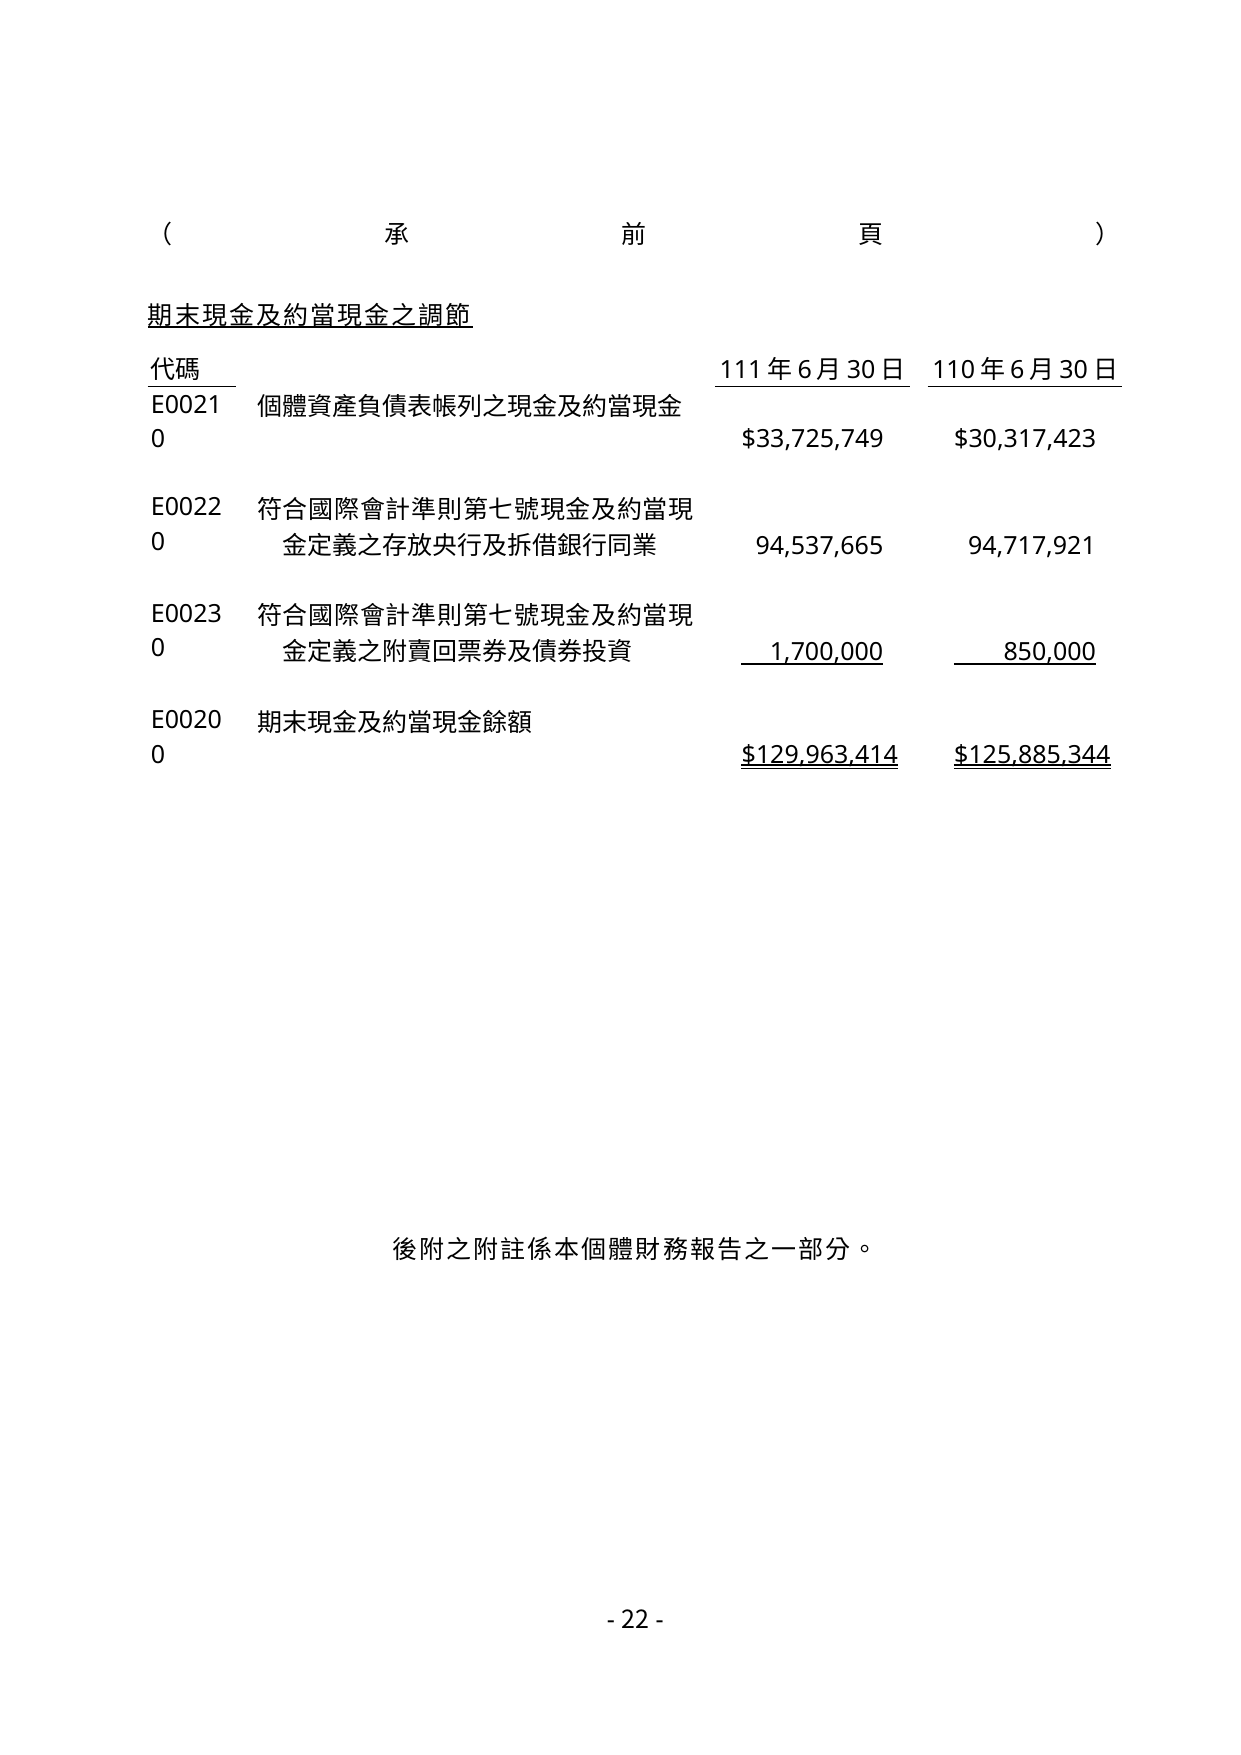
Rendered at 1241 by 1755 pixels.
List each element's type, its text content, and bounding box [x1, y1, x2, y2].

table_cell [148, 562, 236, 596]
table_cell [236, 455, 254, 489]
table_cell [715, 455, 910, 489]
table_header 111年6月30日 [715, 350, 910, 386]
text 期末現金及約當現金之調節 [148, 295, 1122, 331]
table_cell [910, 668, 927, 702]
table_cell [910, 455, 927, 489]
table_cell [236, 702, 254, 770]
table_header 代碼 [148, 350, 236, 386]
table_cell [236, 668, 254, 702]
table_cell [928, 562, 1122, 596]
table_cell [910, 596, 927, 668]
table_header [254, 350, 697, 386]
table_cell [236, 386, 254, 455]
table_cell E00230 [148, 596, 236, 668]
table_cell [910, 386, 927, 455]
table_cell [697, 489, 715, 562]
table_cell [715, 668, 910, 702]
table_cell [697, 668, 715, 702]
table_cell [697, 455, 715, 489]
table_cell E00210 [148, 387, 236, 455]
table_cell [254, 668, 697, 702]
table_header 110年6月30日 [928, 350, 1122, 386]
table_cell E00200 [148, 702, 236, 770]
table_cell [697, 596, 715, 668]
table_cell [236, 489, 254, 562]
table_cell 850,000 [928, 596, 1122, 668]
table_cell $ 33,725,749 [715, 387, 910, 455]
table_cell [928, 455, 1122, 489]
table_cell [254, 562, 697, 596]
table_cell 期末現金及約當現金餘額 [254, 702, 697, 770]
table_header [697, 350, 715, 386]
table_cell [236, 596, 254, 668]
table_cell 符合國際會計準則第七號現金及約當現金定義之存放央行及拆借銀行同業 [254, 489, 697, 562]
table_cell 94,537,665 [715, 489, 910, 562]
table_cell [148, 668, 236, 702]
table_cell [236, 562, 254, 596]
table_cell [697, 562, 715, 596]
table_cell 94,717,921 [928, 489, 1122, 562]
table_cell $ 125,885,344 [928, 702, 1122, 770]
table_cell 個體資產負債表帳列之現金及約當現金 [254, 386, 697, 455]
table_cell [697, 386, 715, 455]
table_cell [254, 455, 697, 489]
table_cell 1,700,000 [715, 596, 910, 668]
table_cell [148, 455, 236, 489]
table_cell [910, 489, 927, 562]
table_header [910, 350, 927, 386]
table_cell [715, 562, 910, 596]
table_cell $ 129,963,414 [715, 702, 910, 770]
table_cell [928, 668, 1122, 702]
text 後附之附註係本個體財務報告之一部分。 [148, 1230, 1122, 1266]
table_header [236, 350, 254, 386]
table_cell E00220 [148, 489, 236, 562]
table_cell [697, 702, 715, 770]
table_cell $ 30,317,423 [928, 387, 1122, 455]
text （承前頁） [148, 215, 1122, 290]
table_cell 符合國際會計準則第七號現金及約當現金定義之附賣回票券及債券投資 [254, 596, 697, 668]
table_cell [910, 702, 927, 770]
table_cell [910, 562, 927, 596]
